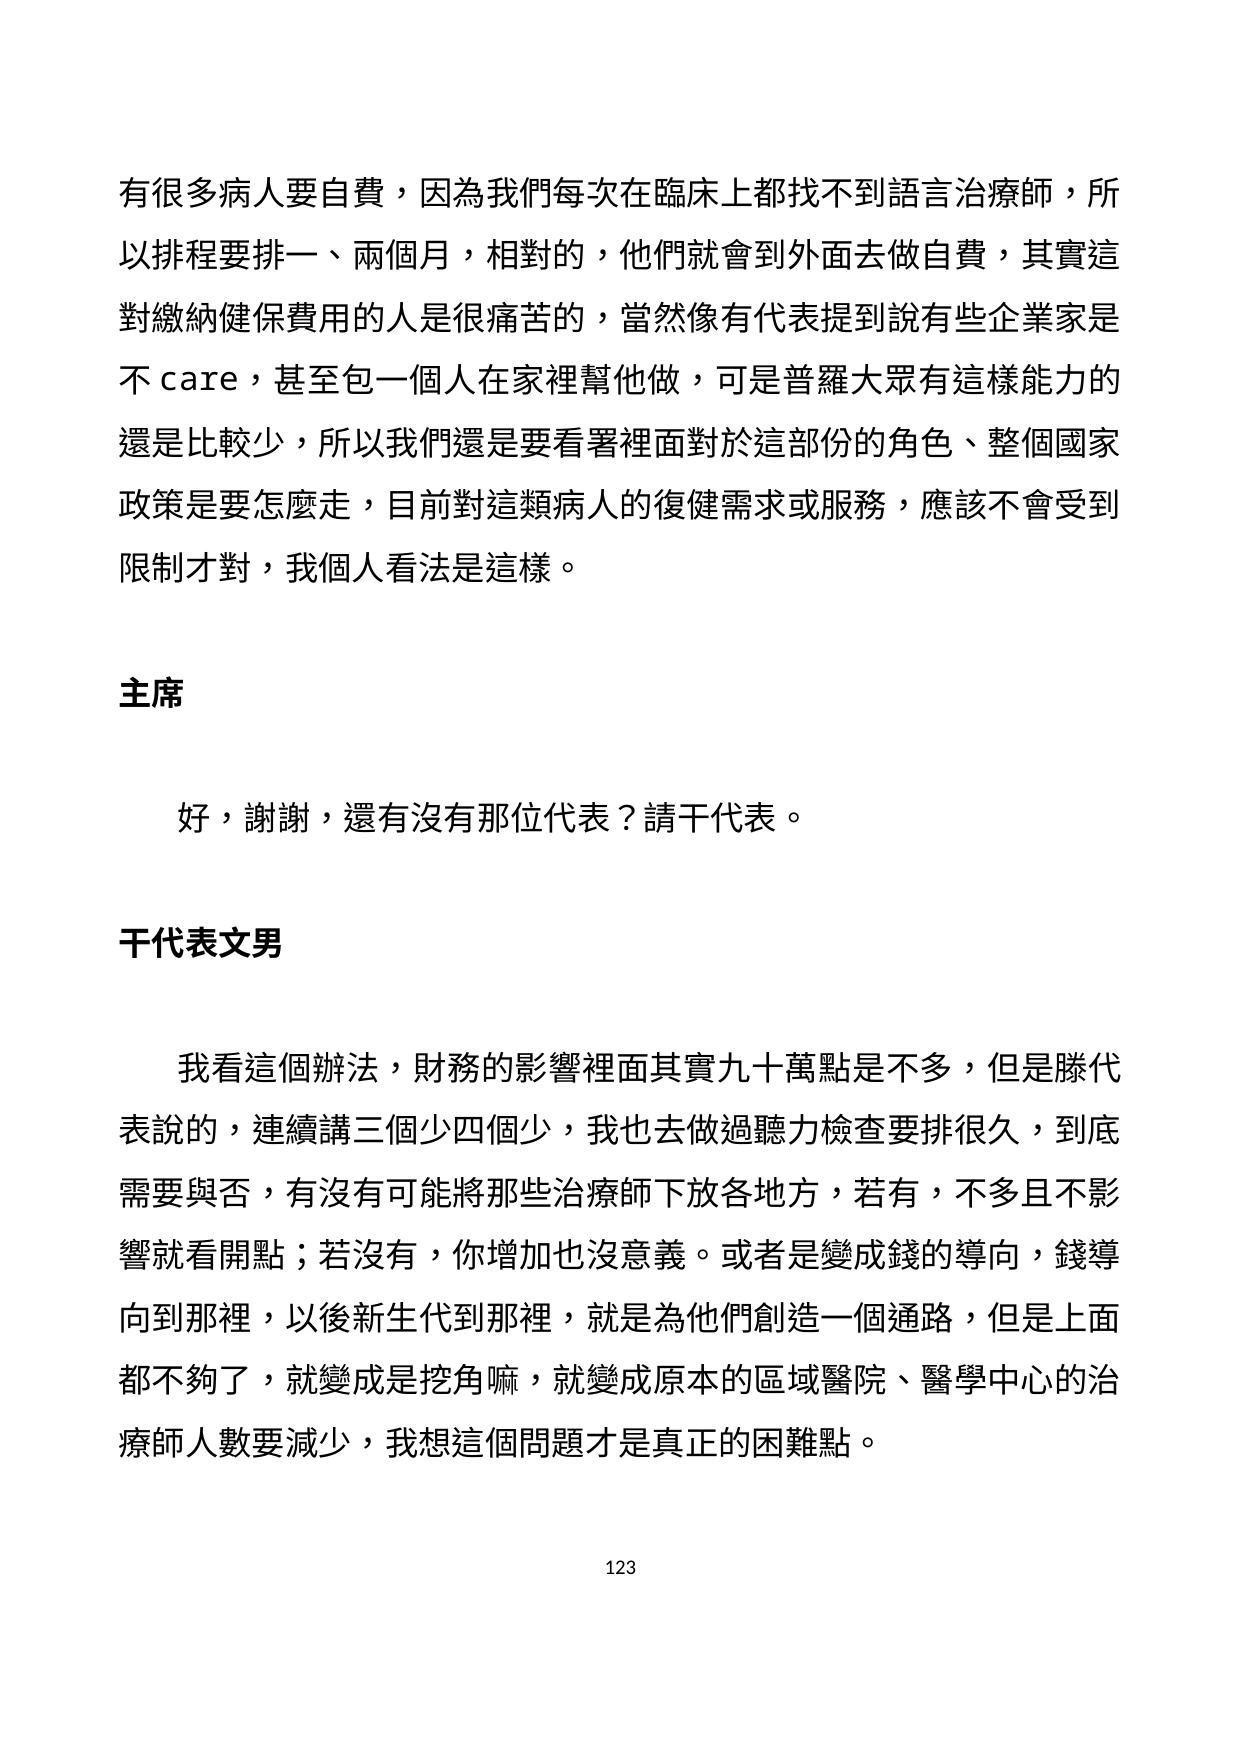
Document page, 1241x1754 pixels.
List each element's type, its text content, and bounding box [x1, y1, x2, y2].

text 干代表文男 [118, 899, 1122, 961]
text 主席 [118, 649, 1122, 711]
text 我看這個辦法，財務的影響裡面其實九十萬點是不多，但是滕代表說的，連續講三個少四個少，我也去做過聽力檢查要排很久，到底需要與否，有沒有可能將那些治療師下放各地方，若有，不多且不影響就看開點；若沒有，你增加也沒意義。或者是變成錢的導向，錢導向到那裡，以後新生代到那裡，就是為他們創造一個通路，但是上面都不夠了，就變成是挖角嘛，就變成原本的區域醫院、醫學中心的治療師人數要減少，我想這個問題才是真正的困難點。 [118, 1024, 1122, 1461]
text 好，謝謝，還有沒有那位代表？請干代表。 [118, 774, 1122, 836]
text 有很多病人要自費，因為我們每次在臨床上都找不到語言治療師，所以排程要排一、兩個月，相對的，他們就會到外面去做自費，其實這對繳納健保費用的人是很痛苦的，當然像有代表提到說有些企業家是不care，甚至包一個人在家裡幫他做，可是普羅大眾有這樣能力的還是比較少，所以我們還是要看署裡面對於這部份的角色、整個國家政策是要怎麼走，目前對這類病人的復健需求或服務，應該不會受到限制才對，我個人看法是這樣。 [118, 149, 1122, 586]
